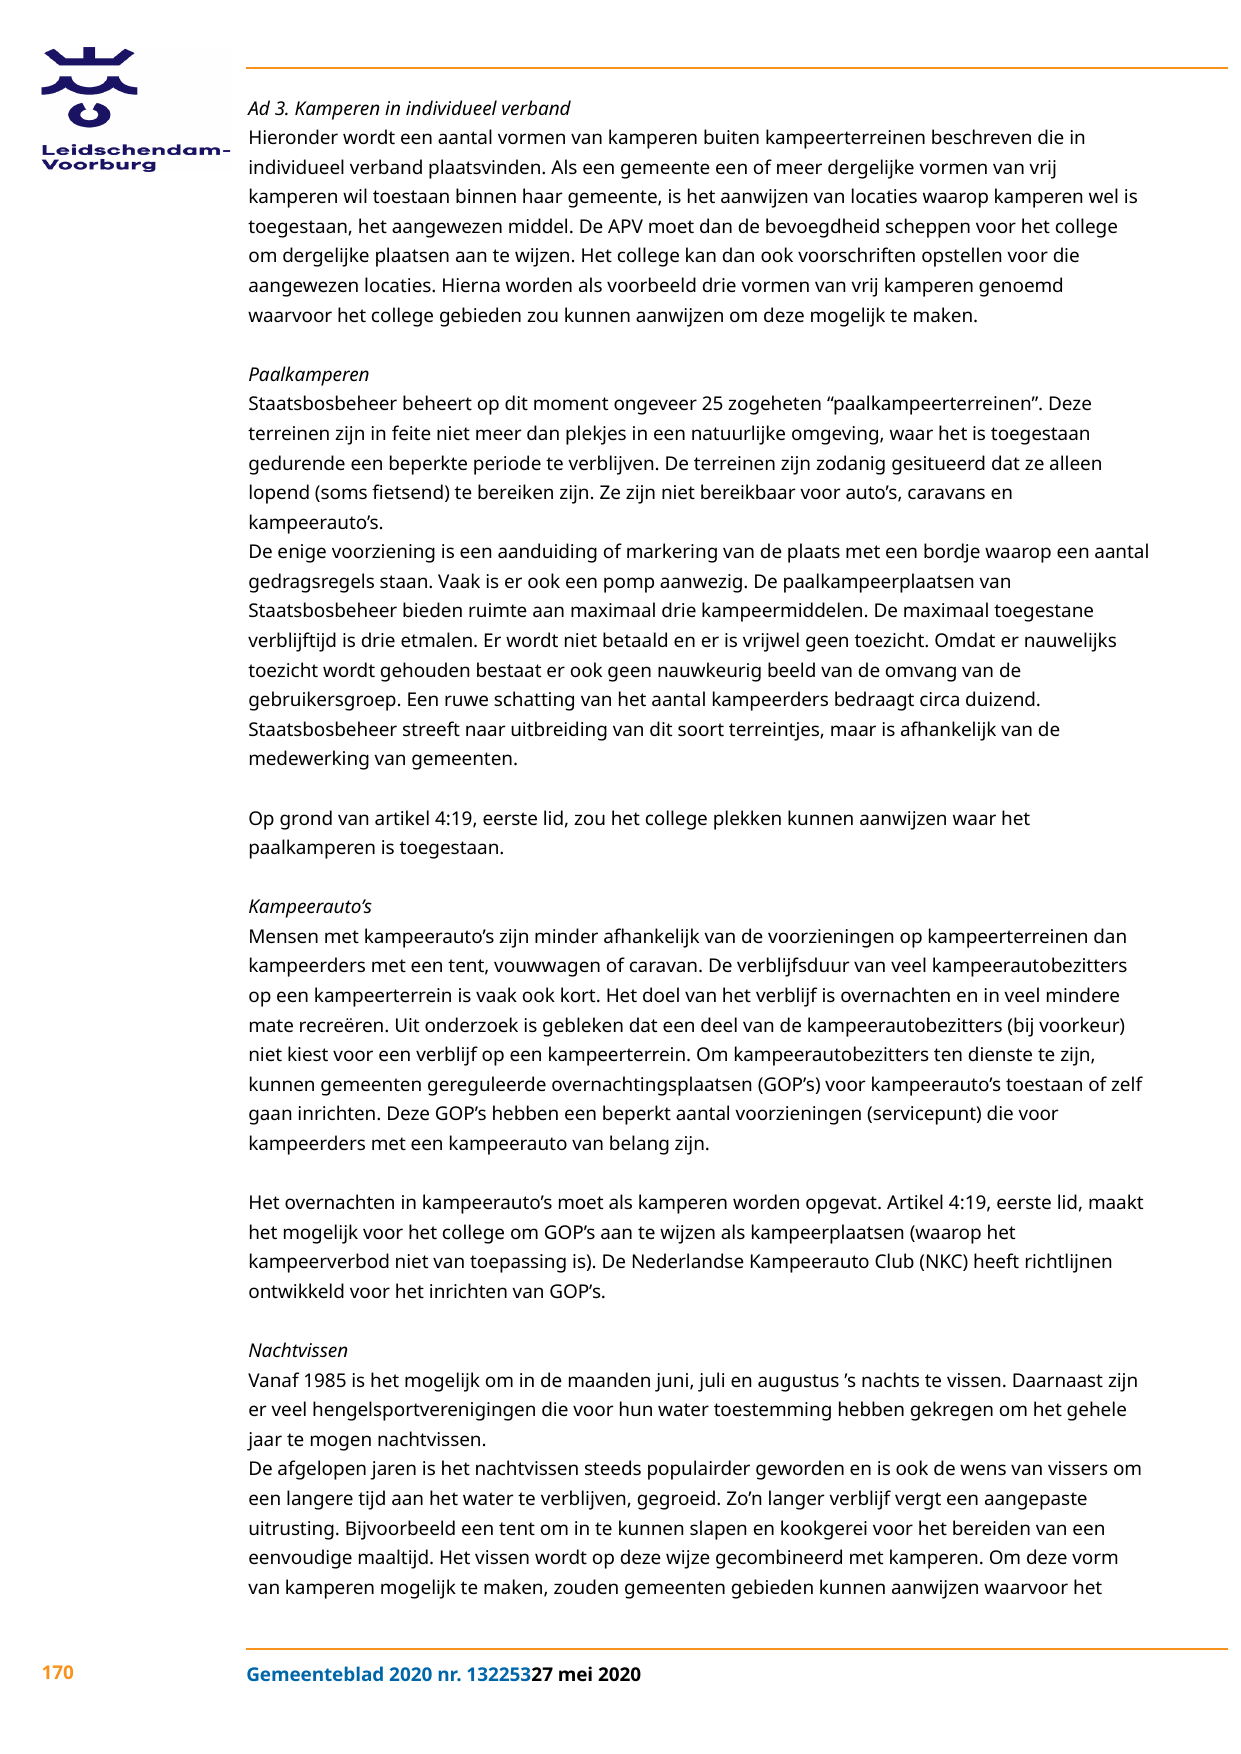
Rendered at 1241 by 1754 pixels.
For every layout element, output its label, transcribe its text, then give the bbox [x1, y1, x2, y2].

text Kampeerauto’s [248, 893, 1152, 919]
text De afgelopen jaren is het nachtvissen steeds populairder geworden en is ook de wens van vissers om een langere tijd aan het water te verblijven, gegroeid. Zo’n langer verblijf vergt een aangepaste uitrusting. Bijvoorbeeld een tent om in te kunnen slapen en kookgerei voor het bereiden van een eenvoudige maaltijd. Het vissen wordt op deze wijze gecombineerd met kamperen. Om deze vorm van kamperen mogelijk te maken, zouden gemeenten gebieden kunnen aanwijzen waarvoor het [248, 1456, 1152, 1600]
text Nachtvissen [248, 1337, 1152, 1363]
text Het overnachten in kampeerauto’s moet als kamperen worden opgevat. Artikel 4:19, eerste lid, maakt het mogelijk voor het college om GOP’s aan te wijzen als kampeerplaatsen (waarop het kampeerverbod niet van toepassing is). De Nederlandse Kampeerauto Club (NKC) heeft richtlijnen ontwikkeld voor het inrichten van GOP’s. [248, 1189, 1152, 1304]
text De enige voorziening is een aanduiding of markering van de plaats met een bordje waarop een aantal gedragsregels staan. Vaak is er ook een pomp aanwezig. De paalkampeerplaatsen van Staatsbosbeheer bieden ruimte aan maximaal drie kampeermiddelen. De maximaal toegestane verblijftijd is drie etmalen. Er wordt niet betaald en er is vrijwel geen toezicht. Omdat er nauwelijks toezicht wordt gehouden bestaat er ook geen nauwkeurig beeld van de omvang van de gebruikersgroep. Een ruwe schatting van het aantal kampeerders bedraagt circa duizend. Staatsbosbeheer streeft naar uitbreiding van dit soort terreintjes, maar is afhankelijk van de medewerking van gemeenten. [248, 538, 1152, 771]
text Vanaf 1985 is het mogelijk om in de maanden juni, juli en augustus ’s nachts te vissen. Daarnaast zijn er veel hengelsportverenigingen die voor hun water toestemming hebben gekregen om het gehele jaar te mogen nachtvissen. [248, 1367, 1152, 1452]
picture [41, 47, 231, 172]
text Staatsbosbeheer beheert op dit moment ongeveer 25 zogeheten “paalkampeerterreinen”. Deze terreinen zijn in feite niet meer dan plekjes in een natuurlijke omgeving, waar het is toegestaan gedurende een beperkte periode te verblijven. De terreinen zijn zodanig gesitueerd dat ze alleen lopend (soms fietsend) te bereiken zijn. Ze zijn niet bereikbaar voor auto’s, caravans en kampeerauto’s. [248, 391, 1152, 535]
text Op grond van artikel 4:19, eerste lid, zou het college plekken kunnen aanwijzen waar het paalkamperen is toegestaan. [248, 805, 1152, 860]
text Ad 3. Kamperen in individueel verband [248, 95, 1152, 121]
text Paalkamperen [248, 361, 1152, 387]
text Mensen met kampeerauto’s zijn minder afhankelijk van de voorzieningen op kampeerterreinen dan kampeerders met een tent, vouwwagen of caravan. De verblijfsduur van veel kampeerautobezitters op een kampeerterrein is vaak ook kort. Het doel van het verblijf is overnachten en in veel mindere mate recreëren. Uit onderzoek is gebleken dat een deel van de kampeerautobezitters (bij voorkeur) niet kiest voor een verblijf op een kampeerterrein. Om kampeerautobezitters ten dienste te zijn, kunnen gemeenten gereguleerde overnachtingsplaatsen (GOP’s) voor kampeerauto’s toestaan of zelf gaan inrichten. Deze GOP’s hebben een beperkt aantal voorzieningen (servicepunt) die voor kampeerders met een kampeerauto van belang zijn. [248, 923, 1152, 1156]
text Hieronder wordt een aantal vormen van kamperen buiten kampeerterreinen beschreven die in individueel verband plaatsvinden. Als een gemeente een of meer dergelijke vormen van vrij kamperen wil toestaan binnen haar gemeente, is het aanwijzen van locaties waarop kamperen wel is toegestaan, het aangewezen middel. De APV moet dan de bevoegdheid scheppen voor het college om dergelijke plaatsen aan te wijzen. Het college kan dan ook voorschriften opstellen voor die aangewezen locaties. Hierna worden als voorbeeld drie vormen van vrij kamperen genoemd waarvoor het college gebieden zou kunnen aanwijzen om deze mogelijk te maken. [248, 124, 1152, 328]
